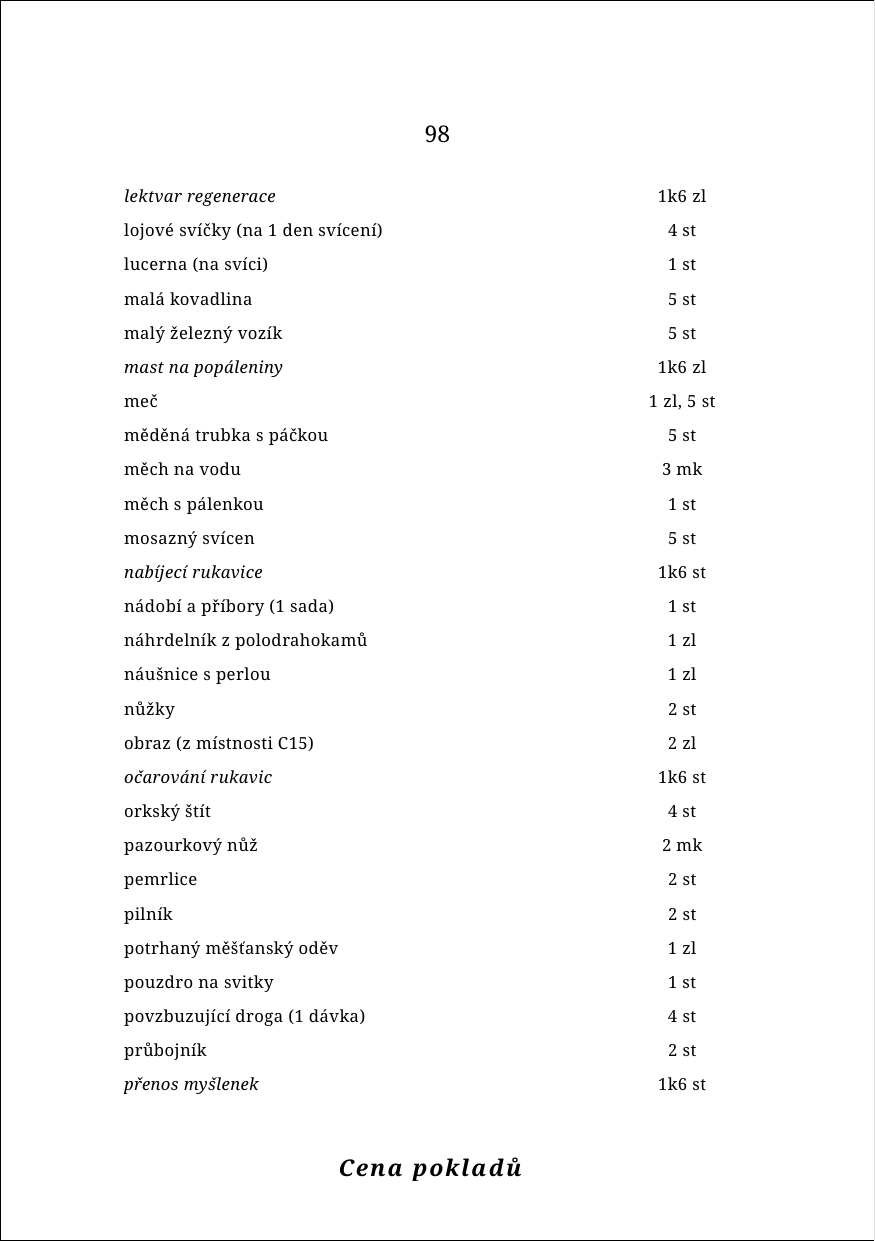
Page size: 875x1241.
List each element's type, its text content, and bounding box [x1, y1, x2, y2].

table_cell 1k6 zl [608, 350, 756, 384]
table_cell lojové svíčky (na 1 den svícení) [118, 213, 608, 247]
table_cell náhrdelník z polodrahokamů [118, 623, 608, 657]
table_cell 1k6 st [608, 555, 756, 589]
table_cell nabíjecí rukavice [118, 555, 608, 589]
table_cell 2 mk [608, 828, 756, 862]
table_cell pouzdro na svitky [118, 965, 608, 999]
table_cell 1 zl [608, 657, 756, 691]
table_cell pemrlice [118, 862, 608, 896]
table_cell průbojník [118, 1033, 608, 1067]
table_cell očarování rukavic [118, 760, 608, 794]
table_cell 1 zl [608, 931, 756, 965]
table_cell náušnice s perlou [118, 657, 608, 691]
table_cell 4 st [608, 213, 756, 247]
table_cell 2 st [608, 896, 756, 931]
table_cell pilník [118, 896, 608, 931]
table_cell 3 mk [608, 452, 756, 486]
table_cell obraz (z⁠ místnosti C15) [118, 726, 608, 760]
table_cell lucerna (na svíci) [118, 247, 608, 281]
table_cell 5 st [608, 521, 756, 555]
table_cell malý železný vozík [118, 316, 608, 350]
table_cell přenos myšlenek [118, 1067, 608, 1101]
table_cell pazourkový nůž [118, 828, 608, 862]
table_cell 1 st [608, 965, 756, 999]
table_cell potrhaný měšťanský oděv [118, 931, 608, 965]
table_cell 2 st [608, 862, 756, 896]
table_cell malá kovadlina [118, 281, 608, 316]
table_cell 2 st [608, 1033, 756, 1067]
table_cell 1k6 zl [608, 179, 756, 213]
table_cell měch s⁠ pálenkou [118, 486, 608, 521]
table_cell 5 st [608, 418, 756, 452]
table_cell 1k6 st [608, 1067, 756, 1101]
table_cell 2 st [608, 691, 756, 726]
table_cell mosazný svícen [118, 521, 608, 555]
table_cell nádobí a příbory (1 sada) [118, 589, 608, 623]
table_cell lektvar regenerace [118, 179, 608, 213]
table_cell 5 st [608, 281, 756, 316]
table_cell povzbuzující droga (1 dávka) [118, 999, 608, 1033]
table_cell 4 st [608, 794, 756, 828]
table_cell měch na vodu [118, 452, 608, 486]
table_cell 2 zl [608, 726, 756, 760]
table_cell 1 st [608, 589, 756, 623]
table_cell 1k6 st [608, 760, 756, 794]
table_cell 1 zl, 5 st [608, 384, 756, 418]
table_cell 4 st [608, 999, 756, 1033]
table_cell 5 st [608, 316, 756, 350]
table_cell mast na popáleniny [118, 350, 608, 384]
table_cell orkský štít [118, 794, 608, 828]
table_cell měděná trubka s páčkou [118, 418, 608, 452]
table_cell nůžky [118, 691, 608, 726]
table_cell 1 st [608, 486, 756, 521]
table_cell 1 zl [608, 623, 756, 657]
table_cell 1 st [608, 247, 756, 281]
table_cell meč [118, 384, 608, 418]
